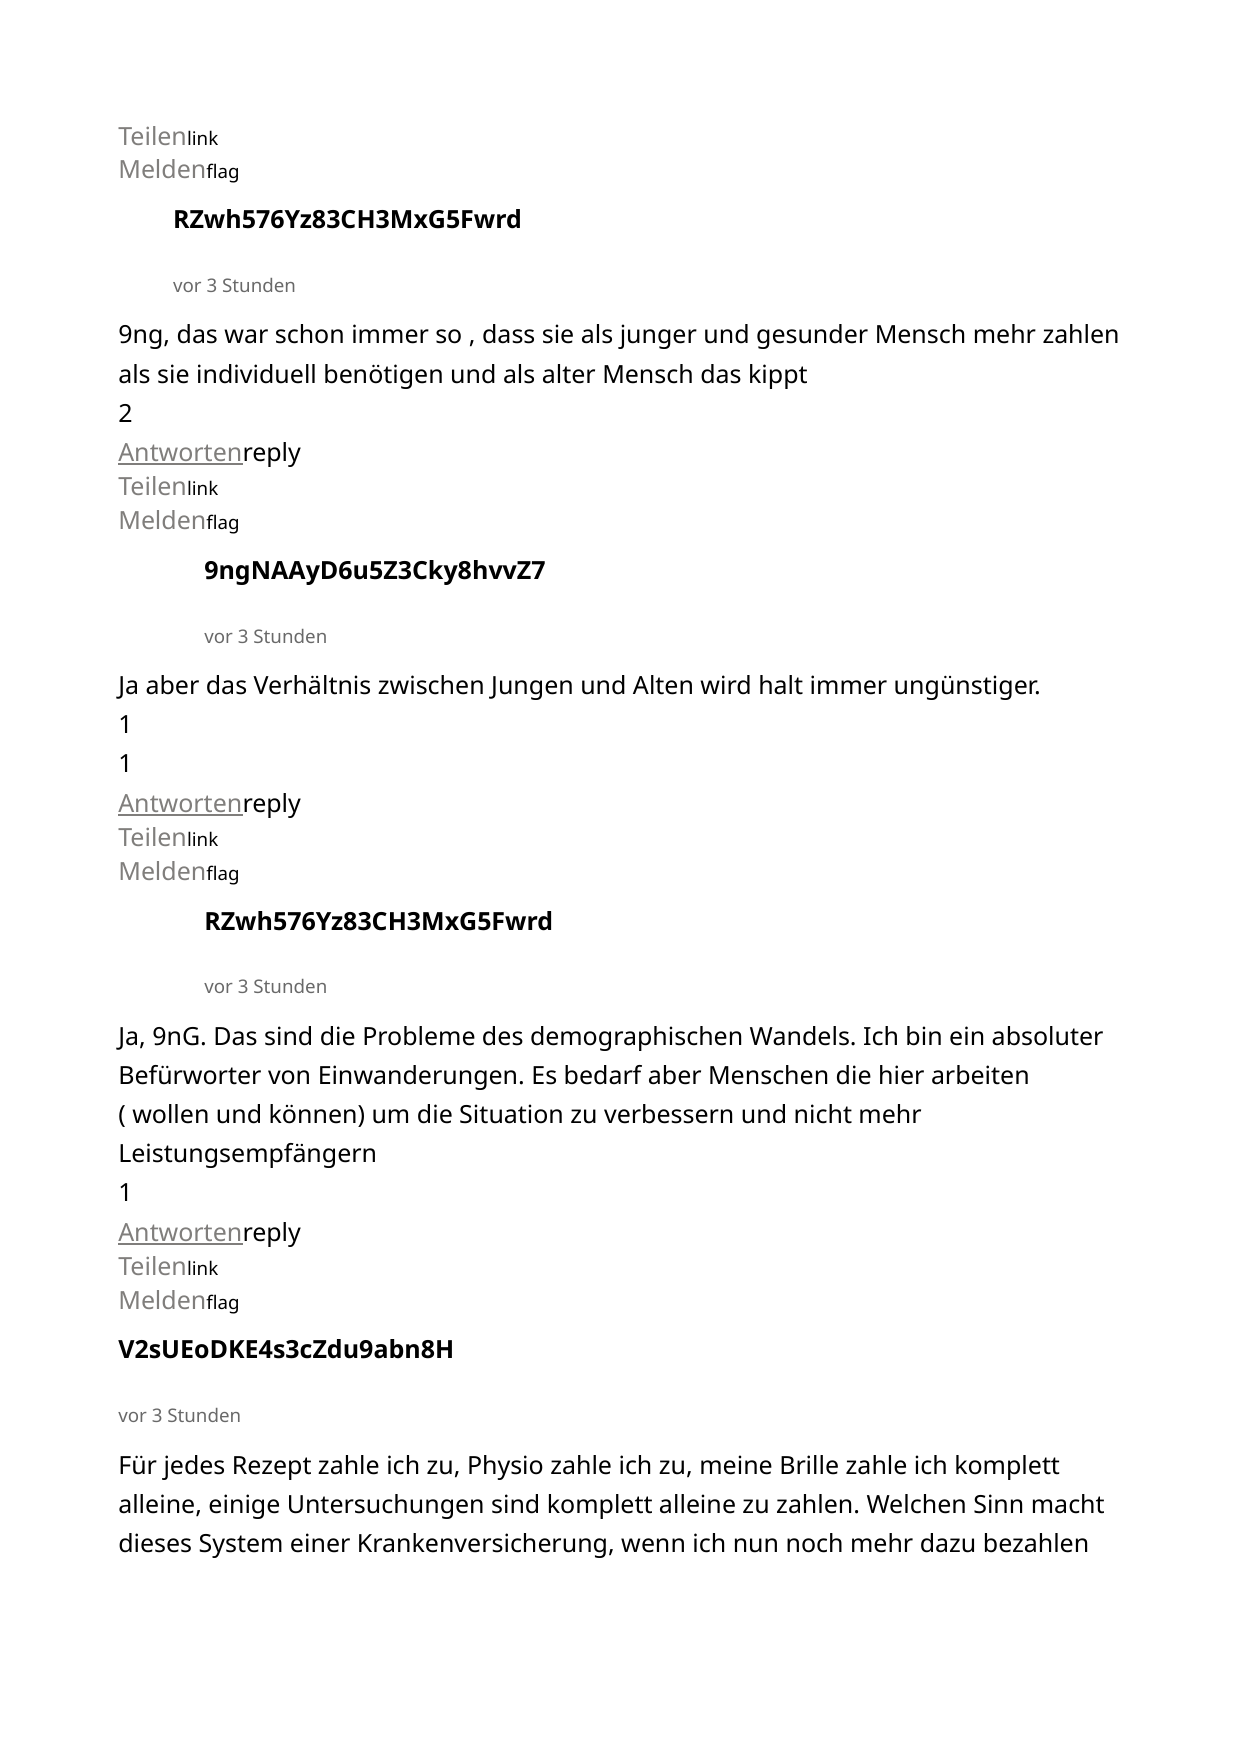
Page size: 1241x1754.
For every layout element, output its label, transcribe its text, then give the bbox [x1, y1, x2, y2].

text Teilenlink [118, 1248, 1122, 1282]
text Für jedes Rezept zahle ich zu, Physio zahle ich zu, meine Brille zahle ich komplett alleine, einige Untersuchungen sind komplett alleine zu zahlen. Welchen Sinn macht dieses System einer Krankenversicherung, wenn ich nun noch mehr dazu bezahlen [118, 1447, 1122, 1560]
text Antwortenreply [118, 1214, 1122, 1248]
text vor 3 Stunden [204, 623, 1117, 648]
text vor 3 Stunden [118, 1402, 1117, 1428]
text vor 3 Stunden [204, 973, 1117, 999]
text vor 3 Stunden [173, 272, 1117, 298]
text Ja aber das Verhältnis zwischen Jungen und Alten wird halt immer ungünstiger. [118, 668, 1122, 702]
text 1 [118, 707, 1122, 741]
text Meldenflag [118, 1282, 1122, 1316]
text Antwortenreply [118, 785, 1122, 819]
text Antwortenreply [118, 435, 1122, 469]
text Meldenflag [118, 152, 1122, 186]
text Teilenlink [118, 819, 1122, 853]
text 2 [118, 396, 1122, 429]
text Ja, 9nG. Das sind die Probleme des demographischen Wandels. Ich bin ein absoluter Befürworter von Einwanderungen. Es bedarf aber Menschen die hier arbeiten ( wollen und können) um die Situation zu verbessern und nicht mehr Leistungsempfängern [118, 1018, 1122, 1170]
text Meldenflag [118, 853, 1122, 887]
text V2sUEoDKE4s3cZdu9abn8H [118, 1332, 1114, 1366]
text 9ng, das war schon immer so , dass sie als junger und gesunder Mensch mehr zahlen als sie individuell benötigen und als alter Mensch das kippt [118, 317, 1122, 390]
text RZwh576Yz83CH3MxG5Fwrd [204, 903, 1114, 937]
text Meldenflag [118, 503, 1122, 537]
text 9ngNAAyD6u5Z3Cky8hvvZ7 [204, 552, 1114, 587]
text Teilenlink [118, 118, 1122, 152]
text RZwh576Yz83CH3MxG5Fwrd [173, 202, 1114, 236]
text 1 [118, 1175, 1122, 1209]
text Teilenlink [118, 469, 1122, 503]
text 1 [118, 746, 1122, 780]
